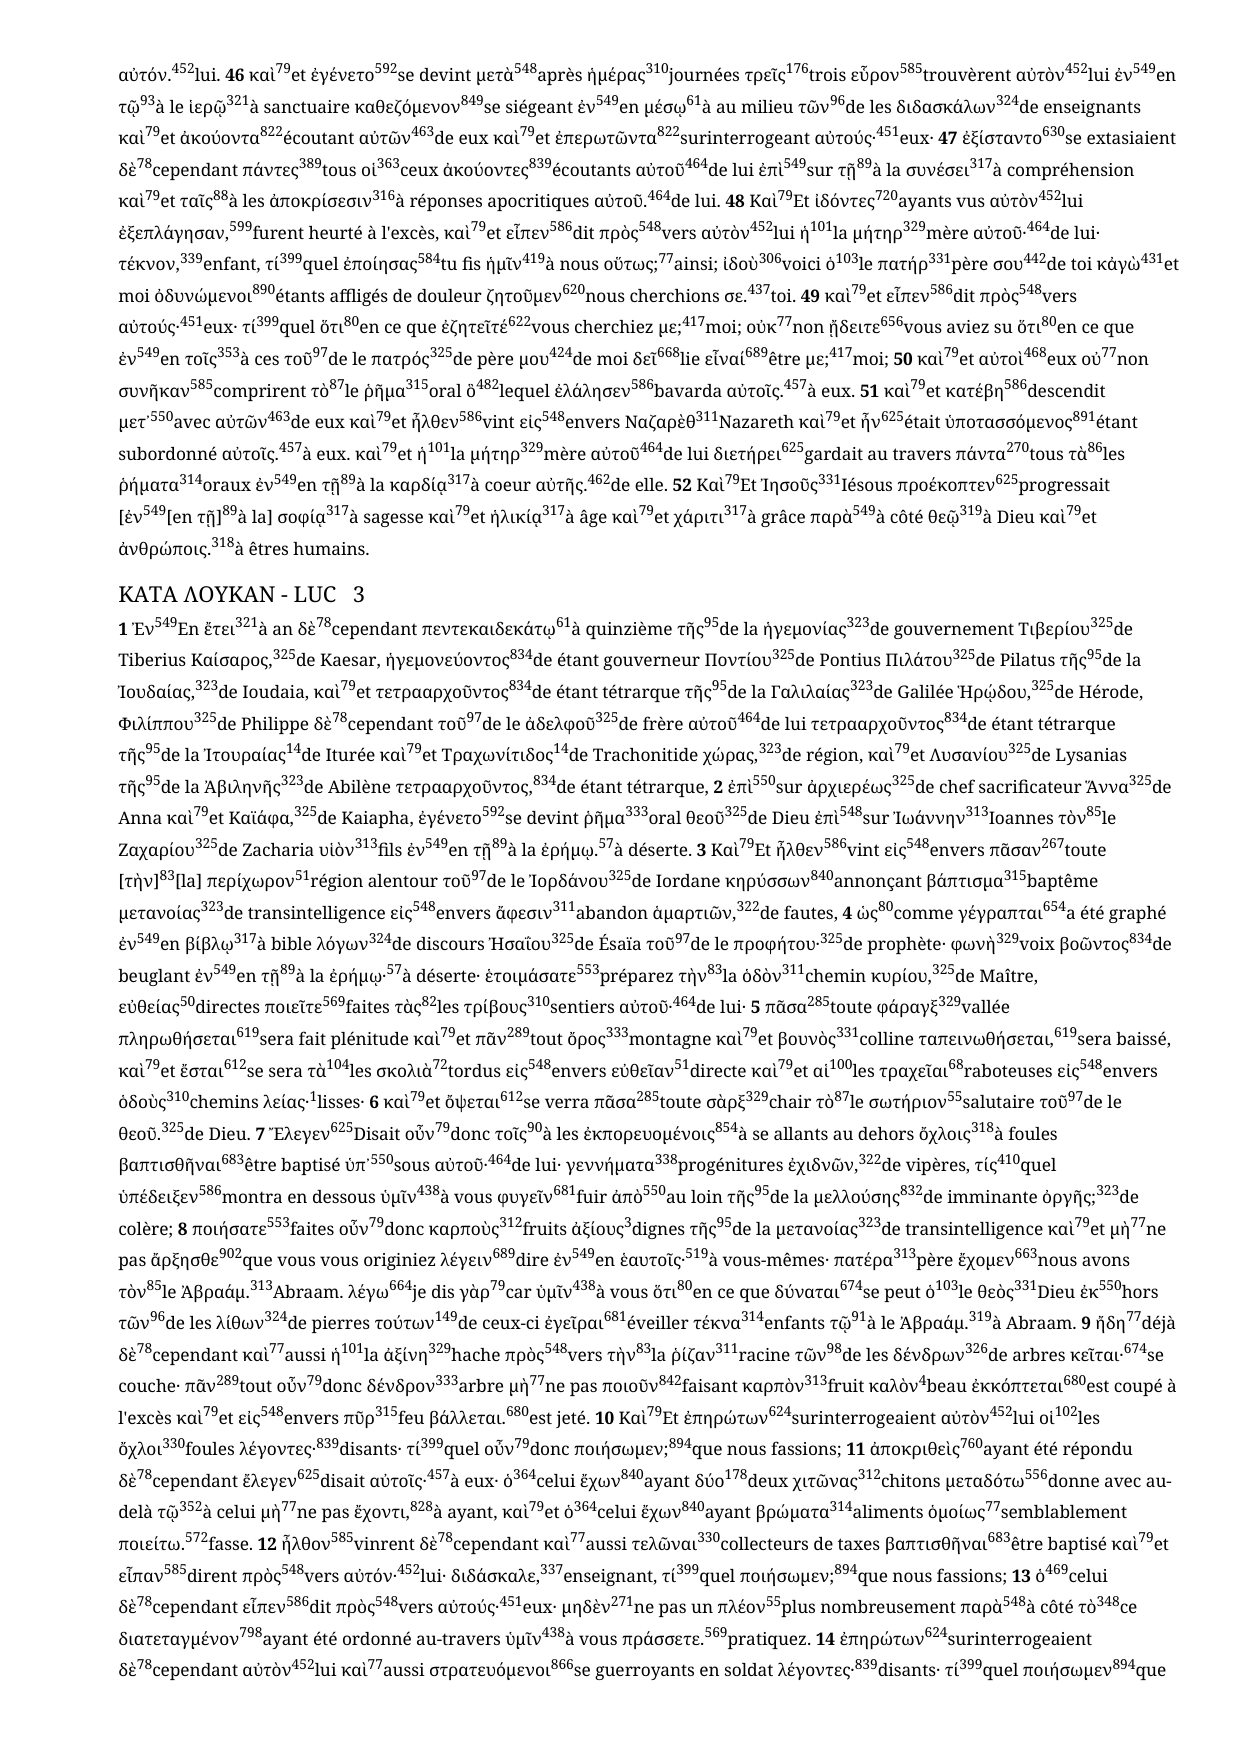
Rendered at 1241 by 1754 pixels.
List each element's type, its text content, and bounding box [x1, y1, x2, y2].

text 1 Ἐν549En ἔτει321à an δὲ78cependant πεντεκαιδεκάτῳ61à quinzième τῆς95de la ἡγεμονίας323de gouvernement Τιβερίου325de Tiberius Καίσαρος,325de Kaesar, ἡγεμονεύοντος834de étant gouverneur Ποντίου325de Pontius Πιλάτου325de Pilatus τῆς95de la Ἰουδαίας,323de Ioudaia, καὶ79et τετρααρχοῦντος834de étant tétrarque τῆς95de la Γαλιλαίας323de Galilée Ἡρῴδου,325de Hérode, Φιλίππου325de Philippe δὲ78cependant τοῦ97de le ἀδελφοῦ325de frère αὐτοῦ464de lui τετρααρχοῦντος834de étant tétrarque τῆς95de la Ἰτουραίας14de Iturée καὶ79et Τραχωνίτιδος14de Trachonitide χώρας,323de région, καὶ79et Λυσανίου325de Lysanias τῆς95de la Ἀβιληνῆς323de Abilène τετρααρχοῦντος,834de étant tétrarque, 2 ἐπὶ550sur ἀρχιερέως325de chef sacrificateur Ἅννα325de Anna καὶ79et Καϊάφα,325de Kaiapha, ἐγένετο592se devint ῥῆμα333oral θεοῦ325de Dieu ἐπὶ548sur Ἰωάννην313Ioannes τὸν85le Ζαχαρίου325de Zacharia υἱὸν313fils ἐν549en τῇ89à la ἐρήμῳ.57à déserte. 3 Καὶ79Et ἦλθεν586vint εἰς548envers πᾶσαν267toute [τὴν]83[la] περίχωρον51région alentour τοῦ97de le Ἰορδάνου325de Iordane κηρύσσων840annonçant βάπτισμα315baptême μετανοίας323de transintelligence εἰς548envers ἄφεσιν311abandon ἁμαρτιῶν,322de fautes, 4 ὡς80comme γέγραπται654a été graphé ἐν549en βίβλῳ317à bible λόγων324de discours Ἠσαΐου325de Ésaïa τοῦ97de le προφήτου·325de prophète· φωνὴ329voix βοῶντος834de beuglant ἐν549en τῇ89à la ἐρήμῳ·57à déserte· ἑτοιμάσατε553préparez τὴν83la ὁδὸν311chemin κυρίου,325de Maître, εὐθείας50directes ποιεῖτε569faites τὰς82les τρίβους310sentiers αὐτοῦ·464de lui· 5 πᾶσα285toute φάραγξ329vallée πληρωθήσεται619sera fait plénitude καὶ79et πᾶν289tout ὄρος333montagne καὶ79et βουνὸς331colline ταπεινωθήσεται,619sera baissé, καὶ79et ἔσται612se sera τὰ104les σκολιὰ72tordus εἰς548envers εὐθεῖαν51directe καὶ79et αἱ100les τραχεῖαι68raboteuses εἰς548envers ὁδοὺς310chemins λείας·1lisses· 6 καὶ79et ὄψεται612se verra πᾶσα285toute σὰρξ329chair τὸ87le σωτήριον55salutaire τοῦ97de le θεοῦ.325de Dieu. 7 Ἔλεγεν625Disait οὖν79donc τοῖς90à les ἐκπορευομένοις854à se allants au dehors ὄχλοις318à foules βαπτισθῆναι683être baptisé ὑπ᾽550sous αὐτοῦ·464de lui· γεννήματα338progénitures ἐχιδνῶν,322de vipères, τίς410quel ὑπέδειξεν586montra en dessous ὑμῖν438à vous φυγεῖν681fuir ἀπὸ550au loin τῆς95de la μελλούσης832de imminante ὀργῆς;323de colère; 8 ποιήσατε553faites οὖν79donc καρποὺς312fruits ἀξίους3dignes τῆς95de la μετανοίας323de transintelligence καὶ79et μὴ77ne pas ἄρξησθε902que vous vous originiez λέγειν689dire ἐν549en ἑαυτοῖς·519à vous-mêmes· πατέρα313père ἔχομεν663nous avons τὸν85le Ἀβραάμ.313Abraam. λέγω664je dis γὰρ79car ὑμῖν438à vous ὅτι80en ce que δύναται674se peut ὁ103le θεὸς331Dieu ἐκ550hors τῶν96de les λίθων324de pierres τούτων149de ceux-ci ἐγεῖραι681éveiller τέκνα314enfants τῷ91à le Ἀβραάμ.319à Abraam. 9 ἤδη77déjà δὲ78cependant καὶ77aussi ἡ101la ἀξίνη329hache πρὸς548vers τὴν83la ῥίζαν311racine τῶν98de les δένδρων326de arbres κεῖται·674se couche· πᾶν289tout οὖν79donc δένδρον333arbre μὴ77ne pas ποιοῦν842faisant καρπὸν313fruit καλὸν4beau ἐκκόπτεται680est coupé à l'excès καὶ79et εἰς548envers πῦρ315feu βάλλεται.680est jeté. 10 Καὶ79Et ἐπηρώτων624surinterrogeaient αὐτὸν452lui οἱ102les ὄχλοι330foules λέγοντες·839disants· τί399quel οὖν79donc ποιήσωμεν;894que nous fassions; 11 ἀποκριθεὶς760ayant été répondu δὲ78cependant ἔλεγεν625disait αὐτοῖς·457à eux· ὁ364celui ἔχων840ayant δύο178deux χιτῶνας312chitons μεταδότω556donne avec au-delà τῷ352à celui μὴ77ne pas ἔχοντι,828à ayant, καὶ79et ὁ364celui ἔχων840ayant βρώματα314aliments ὁμοίως77semblablement ποιείτω.572fasse. 12 ἦλθον585vinrent δὲ78cependant καὶ77aussi τελῶναι330collecteurs de taxes βαπτισθῆναι683être baptisé καὶ79et εἶπαν585dirent πρὸς548vers αὐτόν·452lui· διδάσκαλε,337enseignant, τί399quel ποιήσωμεν;894que nous fassions; 13 ὁ469celui δὲ78cependant εἶπεν586dit πρὸς548vers αὐτούς·451eux· μηδὲν271ne pas un πλέον55plus nombreusement παρὰ548à côté τὸ348ce διατεταγμένον798ayant été ordonné au-travers ὑμῖν438à vous πράσσετε.569pratiquez. 14 ἐπηρώτων624surinterrogeaient δὲ78cependant αὐτὸν452lui καὶ77aussi στρατευόμενοι866se guerroyants en soldat λέγοντες·839disants· τί399quel ποιήσωμεν894que nous fassions καὶ77aussi ἡμεῖς;430nous; καὶ79et εἶπεν586dit αὐτοῖς·457à eux· μηδένα373ne pas un διασείσητε896que vous secouiez violemment μηδὲ79ni cependant συκοφαντήσητε896que vous extorquiez καὶ79et ἀρκεῖσθε577soyez suffits τοῖς92à les ὀψωνίοις320à gages ὑμῶν.441de vous. 15 Προσδοκῶντος834de Attendant δὲ78cependant τοῦ97de le λαοῦ325de peuple καὶ79et διαλογιζομένων860de se calculants au-travers πάντων383de tous ἐν549en ταῖς88à les καρδίαις316à coeurs αὐτῶν463de eux περὶ550autour τοῦ97de le Ἰωάννου,325de Ioannes, μήποτε80de peur que αὐτὸς469lui εἴη700que soit ὁ103le χριστός,331Christ, 16 ἀπεκρίνατο592se répondit λέγων840disant πᾶσιν377à tous ὁ103le Ἰωάννης·331Ioannes· ἐγὼ431moi μὲν79certes ὕδατι321à eau βαπτίζω664je baptise ὑμᾶς·436vous· ἔρχεται674se vient δὲ78cependant ὁ364celui ἰσχυρότερός71plus fort μου,424de moi, οὗ492de lequel οὐκ77non εἰμὶ664je suis ἱκανὸς47assez-important λῦσαι681délier τὸν85le ἱμάντα313courroie τῶν98de les ὑποδημάτων326de souliers αὐτοῦ·464de lui· αὐτὸς469lui ὑμᾶς436vous βαπτίσει606baptisera ἐν549en πνεύματι321à souffle ἁγίῳ12à saint καὶ79et πυρί·321à feu· 17 οὗ492de lequel τὸ105le πτύον333pelle à vanner ἐν549en τῇ89à la χειρὶ317à main αὐτοῦ464de lui διακαθᾶραι681épurer en séparant τὴν83la ἅλωνα311aire à fouler le grain αὐτοῦ464de lui καὶ79et συναγαγεῖν681mener ensemble τὸν85le σῖτον313froment εἰς548envers τὴν83la ἀποθήκην311grange αὐτοῦ,464de lui, τὸ87le δὲ78cependant ἄχυρον315paille κατακαύσει606brûlera complètement πυρὶ321à feu ἀσβέστῳ.12à inéteignable. 18 Πολλὰ374Nombreux μὲν77certes οὖν79donc καὶ77aussi ἕτερα374autres-différents παρακαλῶν840appelant à côté εὐηγγελίζετο631se évangélisait τὸν85le λαόν.313peuple. 19 Ὁ103Le δὲ78cependant Ἡρῴδης331Hérode ὁ103le τετραάρχης,331tétrarque, ἐλεγχόμενος891étant réfuté ὑπ᾽550sous αὐτοῦ464de lui περὶ550autour Ἡρῳδιάδος323de Hérodias τῆς95de la γυναικὸς323de femme τοῦ97de le ἀδελφοῦ325de frère αὐτοῦ464de lui καὶ79et περὶ550autour πάντων282de tous ὧν493de lesquels ἐποίησεν586fit πονηρῶν66de méchants ὁ103le Ἡρῴδης,331Hérode, 20 προσέθηκεν586apposa καὶ77aussi τοῦτο348ce-ci ἐπὶ549sur πᾶσιν379à tous [καὶ]79[et] κατέκλεισεν586ferma à clef de haut en bas τὸν85le Ἰωάννην313Ioannes ἐν549en φυλακῇ.317à gardiennage. 21 Ἐγένετο592Se devint δὲ78cependant ἐν549en τῷ354à ce βαπτισθῆναι683être baptisé ἅπαντα269en totalité τὸν85le λαὸν313peuple καὶ79et Ἰησοῦ325de Iésous βαπτισθέντος754de ayant été baptisé καὶ79et προσευχομένου861de se priant ἀνεῳχθῆναι683être ouvert τὸν85le οὐρανὸν313ciel 22 καὶ79et καταβῆναι681descendre τὸ87le πνεῦμα315souffle τὸ87le ἅγιον6saint σωματικῷ12à corporel εἴδει321à aspect ὡς80comme περιστερὰν311colombe ἐπ᾽548sur αὐτόν,452lui, καὶ79et φωνὴν311voix ἐξ550hors οὐρανοῦ325de ciel γενέσθαι·682se devenir· σὺ448toi εἶ666tu es ὁ103le υἱός331fils μου424de moi ὁ103le ἀγαπητός,22aimé, ἐν549en σοὶ439à toi εὐδόκησα.582j'estimai en bien. 23 Καὶ79Et αὐτὸς542lui-même ἦν625était Ἰησοῦς331Iésous ἀρχόμενος867se originant ὡσεὶ77comme si ἐτῶν326de ans τριάκοντα,192de trente, ὢν840étant υἱός,331fils, ὡς80comme ἐνομίζετο,636était fait loi, Ἰωσὴφ325de Ioseph τοῦ358de celui Ἠλὶ325de Éli 24 τοῦ358de celui Μαθθὰτ325de Maththat τοῦ358de celui Λευὶ325de Lévi τοῦ358de celui Μελχὶ325de Melchi τοῦ358de celui Ἰανναὶ325de Iannai τοῦ358de celui Ἰωσὴφ325de Ioseph 25 τοῦ358de celui Ματταθίου325de Mattathias τοῦ358de celui Ἀμὼς325de Amos τοῦ358de celui Ναοὺμ325de Naoum τοῦ358de celui Ἑσλὶ325de Esli τοῦ358de celui Ναγγαὶ325de Naggaï 26 τοῦ358de celui Μάαθ325de Maath τοῦ358de celui Ματταθίου325de Mattathias τοῦ358de celui Σεμεῒν325de Sémeïn τοῦ358de celui Ἰωσὴχ325de Ioseph τοῦ358de celui Ἰωδὰ325de Iouda 27 τοῦ358de celui Ἰωανὰν325de Ioanan τοῦ358de celui Ῥησὰ325de Resa τοῦ358de celui Ζοροβαβὲλ325de Zorobabel τοῦ358de celui Σαλαθιὴλ325de Salathiel τοῦ358de celui Νηρὶ325de Néri 28 τοῦ358de celui Μελχὶ325de Melchi τοῦ358de celui Ἀδδὶ325de Addi τοῦ358de celui Κωσὰμ325de Kosam τοῦ358de celui Ἐλμαδὰμ325de Elmadam τοῦ358de celui Ἢρ325de Er 29 τοῦ358de celui Ἰησοῦ325de Iésous τοῦ358de celui Ἐλιέζερ325de Éliézer τοῦ358de celui Ἰωρὶμ325de Ioreim τοῦ358de celui Μαθθὰτ325de Maththat τοῦ358de celui Λευὶ325de Lévi 30 τοῦ358de celui Συμεὼν325de Syméon τοῦ358de celui Ἰούδα325de Iouda τοῦ358de celui Ἰωσὴφ325de Ioseph τοῦ358de celui Ἰωνὰμ325de Ionan τοῦ358de celui Ἐλιακὶμ325de Éliakim 31 τοῦ358de celui Μελεὰ325de Méléa τοῦ358de celui Μεννὰ325de Menna τοῦ358de celui Ματταθὰ325de Mattatha τοῦ358de celui Ναθὰμ325de Nathan τοῦ358de celui Δαυὶδ325de Dauid 32 τοῦ358de celui Ἰεσσαὶ325de Iessai τοῦ358de celui Ἰωβὴδ325de Iobed τοῦ358de celui Βόος325de Boos τοῦ358de celui Σαλὰ325de Sala τοῦ358de celui Ναασσὼν325de Naasson 33 τοῦ358de celui Ἀμιναδὰβ325de Aminadab τοῦ358de celui Ἀδμὶν325de Admin τοῦ358de celui Ἀρνὶ325de Arni τοῦ358de celui Ἑσρὼμ325de Esrom τοῦ358de celui Φάρες325de Pharès τοῦ358de celui Ἰούδα325de Iouda 34 τοῦ358de celui Ἰακὼβ325de Iakob τοῦ358de celui Ἰσαὰκ325de Isaak τοῦ358de celui Ἀβραὰμ325de Abraam τοῦ358de celui Θάρα325de Thara τοῦ358de celui Ναχὼρ325de Nachor 35 τοῦ358de celui Σεροὺχ325de Serouch τοῦ358de celui Ῥαγαὺ325de Ragau τοῦ358de celui Φάλεκ325de Phalek τοῦ358de celui Ἔβερ325de Éber τοῦ358de celui Σαλὰ325de Sala 36 τοῦ358de celui Καϊνὰμ325de Kainan τοῦ358de celui Ἀρφαξὰδ325de Arphaxad τοῦ358de celui Σὴμ325de Sem τοῦ358de celui Νῶε325de Noé τοῦ358de celui Λάμεχ325de Lamech 37 τοῦ358de celui Μαθουσαλὰ325de Mathousala τοῦ358de celui Ἑνὼχ325de Énoch τοῦ358de celui Ἰάρετ325de Iared τοῦ358de celui Μαλελεὴλ325de Maléléèl τοῦ358de celui Καϊνὰμ325de Kainan 38 τοῦ358de celui Ἐνὼς325de Énos τοῦ358de celui Σὴθ325de Seth τοῦ358de celui Ἀδὰμ325de Adam τοῦ358de celui θεοῦ.325de Dieu. [118, 613, 1181, 1682]
text ΚΑΤΑ ΛΟΥΚΑΝ - LUC 3 [118, 579, 1181, 608]
text 1 Ἐγένετο592Se devint δὲ78cependant ἐν549en ταῖς88à les ἡμέραις316à journées ἐκείναις141à celles-là ἐξῆλθεν586sortit δόγμα333dogme παρὰ550à côté Καίσαρος325de Kaesar Αὐγούστου325de Auguste ἀπογράφεσθαι690se apographer πᾶσαν267toute τὴν83la οἰκουμένην.311écoumène. 2 αὕτη154celle-ci ἀπογραφὴ329apographe πρώτη212première ἐγένετο592se devint ἡγεμονεύοντος834de étant gouverneur τῆς95de la Συρίας323de Syrie Κυρηνίου.325de Quirinius. 3 καὶ79et ἐπορεύοντο630se allaient πάντες389tous ἀπογράφεσθαι,690se apographer, ἕκαστος390chacun εἰς548envers τὴν83la ἑαυτοῦ537de lui-même πόλιν.311cité. 4 Ἀνέβη586Monta δὲ78cependant καὶ77aussi Ἰωσὴφ331Ioseph ἀπὸ550au loin τῆς95de la Γαλιλαίας323de Galilée ἐκ550hors πόλεως323de cité Ναζαρὲθ323de Nazareth εἰς548envers τὴν83la Ἰουδαίαν311Ioudaia εἰς548envers πόλιν311cité Δαυὶδ325de Dauid ἥτις496laquelle une quelconque καλεῖται680est appelé Βηθλέεμ,329Bethléem, διὰ548par le fait de τὸ348ce εἶναι689être αὐτὸν452lui ἐξ550hors οἴκου325de maison καὶ79et πατριᾶς323de lignée de patriarche Δαυίδ,325de Dauid, 5 ἀπογράψασθαι682se apographer σὺν549avec Μαριὰμ317à Mariam τῇ350à celle ἐμνηστευμένῃ799à ayante étée fiancée αὐτῷ,458à lui, οὔσῃ826à étante ἐγκύῳ.36à enceinte. 6 Ἐγένετο592Se devint δὲ78cependant ἐν549en τῷ354à ce εἶναι689être αὐτοὺς451eux ἐκεῖ77là ἐπλήσθησαν599furent rempli αἱ100les ἡμέραι328journées τοῦ360de ce τεκεῖν681enfanter αὐτήν,450elle, 7 καὶ79et ἔτεκεν586enfanta τὸν85le υἱὸν313fils αὐτῆς462de elle τὸν85le πρωτότοκον,4premier-né, καὶ79et ἐσπαργάνωσεν586enveloppa de bandes αὐτὸν452lui καὶ79et ἀνέκλινεν586réclina αὐτὸν452lui ἐν549en φάτνῃ,317à crèche, διότι80parce que οὐκ77non ἦν625était αὐτοῖς457à eux τόπος331lieu ἐν549en τῷ93à le καταλύματι.321à salle de déliage. 8 Καὶ79Et ποιμένες330bergers ἦσαν624étaient ἐν549en τῇ89à la χώρᾳ317à région τῇ89à la αὐτῇ142à même ἀγραυλοῦντες839flûtants aux champs καὶ79et φυλάσσοντες839gardiennants φυλακὰς310gardiennages τῆς95de la νυκτὸς323de nuit ἐπὶ548sur τὴν83la ποίμνην311bergerie de troupeau αὐτῶν.463de eux. 9 καὶ79et ἄγγελος331ange κυρίου325de Maître ἐπέστη586présenta αὐτοῖς457à eux καὶ79et δόξα329gloire κυρίου325de Maître περιέλαμψεν586brilla autour αὐτούς,451eux, καὶ79et ἐφοβήθησαν599furent effrayé φόβον313effroi μέγαν.4grand. 10 καὶ79et εἶπεν586dit αὐτοῖς457à eux ὁ103le ἄγγελος·331ange· μὴ77ne pas φοβεῖσθε,573que vous vous effrayez, ἰδοὺ306voici γὰρ79car εὐαγγελίζομαι670je m'évangélise ὑμῖν438à vous χαρὰν311joie μεγάλην2grande ἥτις496laquelle une quelconque ἔσται612se sera παντὶ275à tout τῷ91à le λαῷ,319à peuple, 11 ὅτι80en ce que ἐτέχθη600fut enfanté ὑμῖν438à vous σήμερον77aujourd'hui σωτὴρ331sauveur ὅς498lequel ἐστιν668est χριστὸς331Christ κύριος331Maître ἐν549en πόλει317à cité Δαυίδ.325de Dauid. 12 καὶ79et τοῦτο366ce-ci ὑμῖν438à vous τὸ105le σημεῖον,333signe, εὑρήσετε603vous trouverez βρέφος315bébé ἐσπαργανωμένον798ayant été enveloppé de bandes καὶ79et κείμενον851se couchant ἐν549en φάτνῃ.317à crèche. 13 καὶ79et ἐξαίφνης77soudainement ἐγένετο592se devint σὺν549avec τῷ91à le ἀγγέλῳ319à ange πλῆθος333multitude στρατιᾶς323de armée de soldats οὐρανίου14de céleste αἰνούντων833de louants τὸν85le θεὸν313Dieu καὶ79et λεγόντων·833de disants· 14 δόξα329gloire ἐν549en ὑψίστοις60à très hauts θεῷ319à Dieu καὶ79et ἐπὶ550sur γῆς323de terre εἰρήνη329paix ἐν549en ἀνθρώποις318à êtres humains εὐδοκίας.323de estimation en bien. 15 Καὶ79Et ἐγένετο592se devint ὡς80comme ἀπῆλθον585éloignèrent ἀπ᾽550au loin αὐτῶν463de eux εἰς548envers τὸν85le οὐρανὸν313ciel οἱ102les ἄγγελοι,330anges, οἱ102les ποιμένες330bergers ἐλάλουν624bavardaient πρὸς548vers ἀλλήλους·501les uns les autres· διέλθωμεν894que nous passions à travers δὴ340évidemment ἕως552jusqu'à ce que Βηθλέεμ323de Bethléem καὶ79et ἴδωμεν894que nous voyions τὸ87le ῥῆμα315oral τοῦτο140ce-ci τὸ348ce γεγονὸς772ayant devenu ὃ482lequel ὁ103le κύριος331Maître ἐγνώρισεν586fit connaître ἡμῖν.419à nous. 16 καὶ79et ἦλθαν585vinrent σπεύσαντες720ayants hâtés καὶ79et ἀνεῦραν585trouvèrent de bas en haut τήν83la τε79en outre Μαριὰμ311Mariam καὶ79et τὸν85le Ἰωσὴφ313Ioseph καὶ79et τὸ87le βρέφος315bébé κείμενον851se couchant ἐν549en τῇ89à la φάτνῃ·317à crèche· 17 ἰδόντες720ayants vus δὲ78cependant ἐγνώρισαν585firent connaître περὶ550autour τοῦ99de le ῥήματος327de oral τοῦ360de ce λαληθέντος756de ayant été bavardé αὐτοῖς457à eux περὶ550autour τοῦ99de le παιδίου327de petit servant τούτου.152de ce-ci. 18 καὶ79et πάντες389tous οἱ363ceux ἀκούσαντες720ayants écoutés ἐθαύμασαν585étonnèrent περὶ550autour τῶν359de ces λαληθέντων755de ayants étés bavardés ὑπὸ550sous τῶν96de les ποιμένων324de bergers πρὸς548vers αὐτούς·451eux· 19 ἡ101la δὲ78cependant Μαριὰμ329Mariam πάντα374tous συνετήρει625gardait ensemble τὰ86les ῥήματα314oraux ταῦτα139ces-ci συμβάλλουσα838jetante ensemble ἐν549en τῇ89à la καρδίᾳ317à coeur αὐτῆς.462de elle. 20 καὶ79et ὑπέστρεψαν585retournèrent en arrière οἱ102les ποιμένες330bergers δοξάζοντες839glorifiants καὶ79et αἰνοῦντες839louants τὸν85le θεὸν313Dieu ἐπὶ549sur πᾶσιν379à tous οἷς487à lesquels ἤκουσαν585écoutèrent καὶ79et εἶδον585virent καθὼς77de haut en bas comme ἐλαλήθη600fut bavardé πρὸς548vers αὐτούς.451eux. 21 Καὶ79Et ὅτε80lorsque ἐπλήσθησαν599furent rempli ἡμέραι328journées ὀκτὼ194huit τοῦ360de ce περιτεμεῖν681circoncire αὐτὸν452lui καὶ77aussi ἐκλήθη600fut appelé τὸ105le ὄνομα333nom αὐτοῦ464de lui Ἰησοῦς,331Iésous, τὸ500ce κληθὲν762ayant été appelé ὑπὸ550sous τοῦ97de le ἀγγέλου325de ange πρὸ550d'avant τοῦ360de ce συλλημφθῆναι683être pris ensemble αὐτὸν452lui ἐν549en τῇ89à la κοιλίᾳ.317à cavité ventrale. 22 Καὶ79Et ὅτε80lorsque ἐπλήσθησαν599furent rempli αἱ100les ἡμέραι328journées τοῦ97de le καθαρισμοῦ325de purification αὐτῶν463de eux κατὰ548selon τὸν85le νόμον313loi Μωϋσέως,325de Môusês, ἀνήγαγον585conduisirent de bas en haut αὐτὸν452lui εἰς548envers Ἱεροσόλυμα314Ierosolymas παραστῆσαι681dresser à côté τῷ91à le κυρίῳ,319à Maître, 23 καθὼς77de haut en bas comme γέγραπται654a été graphé ἐν549en νόμῳ319à loi κυρίου325de Maître ὅτι80en ce que πᾶν289tout ἄρσεν73mâle διανοῖγον842entrouvrant μήτραν311matrice ἅγιον49saint τῷ91à le κυρίῳ319à Maître κληθήσεται,619sera appelé, 24 καὶ79et τοῦ360de ce δοῦναι681donner θυσίαν311sacrifice κατὰ548selon τὸ348ce εἰρημένον798ayant été dit ἐν549en τῷ91à le νόμῳ319à loi κυρίου,325de Maître, ζεῦγος315paire τρυγόνων322de tourterelles trugons ἢ79ou δύο178deux νοσσοὺς312oisillons περιστερῶν.322de colombes. 25 Καὶ79Et ἰδοὺ306voici ἄνθρωπος331être humain ἦν625était ἐν549en Ἰερουσαλὴμ317à Ierousalem ᾧ486à lequel ὄνομα333nom Συμεὼν331Syméon καὶ79et ὁ103le ἄνθρωπος331être humain οὗτος156celui-ci δίκαιος71juste καὶ79et εὐλαβὴς71précautionneux προσδεχόμενος867se acceptant auprès παράκλησιν311appel à côté τοῦ97de le Ἰσραήλ,325de Israël, καὶ79et πνεῦμα333souffle ἦν625était ἅγιον24saint ἐπ᾽548sur αὐτόν·452lui· 26 καὶ79et ἦν625était αὐτῷ458à lui κεχρηματισμένον815ayant été négocié du besoin ὑπὸ550sous τοῦ99de le πνεύματος327de souffle τοῦ99de le ἁγίου18de saint μὴ77ne pas ἰδεῖν681voir θάνατον313trépas πρὶν80avant [ἢ]340[ou] ἂν340le cas échéant ἴδῃ899que voie τὸν85le χριστὸν313Christ κυρίου.325de Maître. 27 καὶ79et ἦλθεν586vint ἐν549en τῷ93à le πνεύματι321à souffle εἰς548envers τὸ87le ἱερόν·315sanctuaire· καὶ79et ἐν549en τῷ354à ce εἰσαγαγεῖν681conduire à l'intérieur τοὺς84les γονεῖς312parents τὸ87le παιδίον315petit servant Ἰησοῦν313Iésous τοῦ360de ce ποιῆσαι681faire αὐτοὺς451eux κατὰ548selon τὸ348ce εἰθισμένον798ayant été accoutumé τοῦ97de le νόμου325de loi περὶ550autour αὐτοῦ464de lui 28 καὶ79et αὐτὸς469lui ἐδέξατο592se accepta αὐτὸ454lui εἰς548envers τὰς82les ἀγκάλας310bras courbés καὶ79et εὐλόγησεν586élogia τὸν85le θεὸν313Dieu καὶ79et εἶπεν·586dit· 29 νῦν77maintenant ἀπολύεις666tu délies au loin τὸν85le δοῦλόν313mâle esclave σου,442de toi, δέσποτα,337despote, κατὰ548selon τὸ87le ῥῆμά315oral σου442de toi ἐν549en εἰρήνῃ·317à paix· 30 ὅτι80en ce que εἶδον585virent οἱ102les ὀφθαλμοί330yeux μου424de moi τὸ87le σωτήριόν55salutaire σου,442de toi, 31 ὃ482lequel ἡτοίμασας584tu préparas κατὰ548selon πρόσωπον315face πάντων280de tous τῶν96de les λαῶν,324de peuples, 32 φῶς315lumière εἰς548envers ἀποκάλυψιν311découverte ἐθνῶν326de ethnies καὶ79et δόξαν311gloire λαοῦ325de peuple σου442de toi Ἰσραήλ.325de Israël. 33 καὶ79et ἦν625était ὁ103le πατὴρ331père αὐτοῦ464de lui καὶ79et ἡ101la μήτηρ329mère θαυμάζοντες839étonnants ἐπὶ549sur τοῖς353à ces λαλουμένοις881à étants bavardés περὶ550autour αὐτοῦ.464de lui. 34 καὶ79et εὐλόγησεν586élogia αὐτοὺς451eux Συμεὼν331Syméon καὶ79et εἶπεν586dit πρὸς548vers Μαριὰμ311Mariam τὴν83la μητέρα311mère αὐτοῦ·464de lui· ἰδοὺ306voici οὗτος364celui-ci κεῖται674se couche εἰς548envers πτῶσιν311chute καὶ79et ἀνάστασιν311redressement πολλῶν383de nombreux ἐν549en τῷ91à le Ἰσραὴλ319à Israël καὶ79et εἰς548envers σημεῖον315signe ἀντιλεγόμενον877étant contredit –935– 35 καὶ77aussi σοῦ442de toi [δὲ]78[cependant] αὐτῆς462de elle τὴν83la ψυχὴν311âme διελεύσεται612se passera à travers ῥομφαία329rhomphaia –935– ὅπως80de telle manière que ἂν340le cas échéant ἀποκαλυφθῶσιν910que soient découvert ἐκ550hors πολλῶν278de nombreuses καρδιῶν322de coeurs διαλογισμοί.330calculs au-travers. 36 Καὶ79Et ἦν625était Ἅννα329Anna προφῆτις,329prophétesse, θυγάτηρ329fille Φανουήλ,325de Phanouel, ἐκ550hors φυλῆς323de tribu Ἀσήρ·325de Aser· αὕτη362celle-ci προβεβηκυῖα781ayante avancée ἐν549en ἡμέραις316à journées πολλαῖς,272à nombreuses, ζήσασα719ayante vécue μετὰ550avec ἀνδρὸς325de homme ἔτη314ans ἑπτὰ180sept ἀπὸ550au loin τῆς95de la παρθενίας323de virginité αὐτῆς462de elle 37 καὶ79et αὐτὴ467elle χήρα329veuve ἕως552jusqu'à ce que ἐτῶν326de ans ὀγδοήκοντα192de quatre-vingts τεσσάρων,192de quatre, ἣ496laquelle οὐκ77non ἀφίστατο631se dressait au loin τοῦ99de le ἱεροῦ327de sanctuaire νηστείαις316à jeûnes καὶ79et δεήσεσιν316à supplications λατρεύουσα838adorante νύκτα311nuit καὶ79et ἡμέραν.311journée. 38 καὶ79et αὐτῇ142à même τῇ89à la ὥρᾳ317à heure ἐπιστᾶσα719ayante présentée ἀνθωμολογεῖτο631se professait τῷ91à le θεῷ319à Dieu καὶ79et ἐλάλει625bavardait περὶ550autour αὐτοῦ464de lui πᾶσιν377à tous τοῖς351à ceux προσδεχομένοις854à se acceptants auprès λύτρωσιν311rançonnement Ἰερουσαλήμ.317à Ierousalem. 39 Καὶ79Et ὡς80comme ἐτέλεσαν585achevèrent πάντα270tous τὰ347ces κατὰ548selon τὸν85le νόμον313loi κυρίου,325de Maître, ἐπέστρεψαν585tournèrent sur εἰς548envers τὴν83la Γαλιλαίαν311Galilée εἰς548envers πόλιν311cité ἑαυτῶν536de eux-mêmes Ναζαρέθ.311Nazareth. 40 Τὸ105Le δὲ78cependant παιδίον333petit servant ηὔξανεν625croissait καὶ79et ἐκραταιοῦτο636était fortifié πληρούμενον893étant fait plénitude σοφίᾳ,317à sagesse, καὶ79et χάρις329grâce θεοῦ325de Dieu ἦν625était ἐπ᾽548sur αὐτό.454lui. 41 Καὶ79Et ἐπορεύοντο630se allaient οἱ102les γονεῖς330parents αὐτοῦ464de lui κατ᾽548selon ἔτος315an εἰς548envers Ἰερουσαλὴμ311Ierousalem τῇ89à la ἑορτῇ317à fête τοῦ99de le πάσχα.327de pâque. 42 Καὶ79Et ὅτε80lorsque ἐγένετο592se devint ἐτῶν326de ans δώδεκα,192de douze, ἀναβαινόντων833de montants αὐτῶν463de eux κατὰ548selon τὸ87le ἔθος315coutume τῆς95de la ἑορτῆς323de fête 43 καὶ79et τελειωσάντων715de ayants perfectionnés τὰς82les ἡμέρας,310journées, ἐν549en τῷ354à ce ὑποστρέφειν689retourner en arrière αὐτοὺς451eux ὑπέμεινεν586résista Ἰησοῦς331Iésous ὁ103le παῖς331jeune servant ἐν549en Ἰερουσαλήμ,317à Ierousalem, καὶ79et οὐκ77non ἔγνωσαν585connurent οἱ102les γονεῖς330parents αὐτοῦ.464de lui. 44 νομίσαντες720ayants faits loi δὲ78cependant αὐτὸν452lui εἶναι689être ἐν549en τῇ89à la συνοδίᾳ317à compagnie du chemin ἦλθον585vinrent ἡμέρας323de journée ὁδὸν311chemin καὶ79et ἀνεζήτουν624cherchaient de bas en haut αὐτὸν452lui ἐν549en τοῖς90à les συγγενεῦσιν58à congénitaux καὶ79et τοῖς90à les γνωστοῖς,58à connus, 45 καὶ79et μὴ77ne pas εὑρόντες720ayants trouvés ὑπέστρεψαν585retournèrent en arrière εἰς548envers Ἰερουσαλὴμ311Ierousalem ἀναζητοῦντες839cherchants de bas en haut αὐτόν.452lui. 46 καὶ79et ἐγένετο592se devint μετὰ548après ἡμέρας310journées τρεῖς176trois εὗρον585trouvèrent αὐτὸν452lui ἐν549en τῷ93à le ἱερῷ321à sanctuaire καθεζόμενον849se siégeant ἐν549en μέσῳ61à au milieu τῶν96de les διδασκάλων324de enseignants καὶ79et ἀκούοντα822écoutant αὐτῶν463de eux καὶ79et ἐπερωτῶντα822surinterrogeant αὐτούς·451eux· 47 ἐξίσταντο630se extasiaient δὲ78cependant πάντες389tous οἱ363ceux ἀκούοντες839écoutants αὐτοῦ464de lui ἐπὶ549sur τῇ89à la συνέσει317à compréhension καὶ79et ταῖς88à les ἀποκρίσεσιν316à réponses apocritiques αὐτοῦ.464de lui. 48 Καὶ79Et ἰδόντες720ayants vus αὐτὸν452lui ἐξεπλάγησαν,599furent heurté à l'excès, καὶ79et εἶπεν586dit πρὸς548vers αὐτὸν452lui ἡ101la μήτηρ329mère αὐτοῦ·464de lui· τέκνον,339enfant, τί399quel ἐποίησας584tu fis ἡμῖν419à nous οὕτως;77ainsi; ἰδοὺ306voici ὁ103le πατήρ331père σου442de toi κἀγὼ431et moi ὀδυνώμενοι890étants affligés de douleur ζητοῦμεν620nous cherchions σε.437toi. 49 καὶ79et εἶπεν586dit πρὸς548vers αὐτούς·451eux· τί399quel ὅτι80en ce que ἐζητεῖτέ622vous cherchiez με;417moi; οὐκ77non ᾔδειτε656vous aviez su ὅτι80en ce que ἐν549en τοῖς353à ces τοῦ97de le πατρός325de père μου424de moi δεῖ668lie εἶναί689être με;417moi; 50 καὶ79et αὐτοὶ468eux οὐ77non συνῆκαν585comprirent τὸ87le ῥῆμα315oral ὃ482lequel ἐλάλησεν586bavarda αὐτοῖς.457à eux. 51 καὶ79et κατέβη586descendit μετ᾽550avec αὐτῶν463de eux καὶ79et ἦλθεν586vint εἰς548envers Ναζαρὲθ311Nazareth καὶ79et ἦν625était ὑποτασσόμενος891étant subordonné αὐτοῖς.457à eux. καὶ79et ἡ101la μήτηρ329mère αὐτοῦ464de lui διετήρει625gardait au travers πάντα270tous τὰ86les ῥήματα314oraux ἐν549en τῇ89à la καρδίᾳ317à coeur αὐτῆς.462de elle. 52 Καὶ79Et Ἰησοῦς331Iésous προέκοπτεν625progressait [ἐν549[en τῇ]89à la] σοφίᾳ317à sagesse καὶ79et ἡλικίᾳ317à âge καὶ79et χάριτι317à grâce παρὰ549à côté θεῷ319à Dieu καὶ79et ἀνθρώποις.318à êtres humains. [118, 59, 1181, 560]
